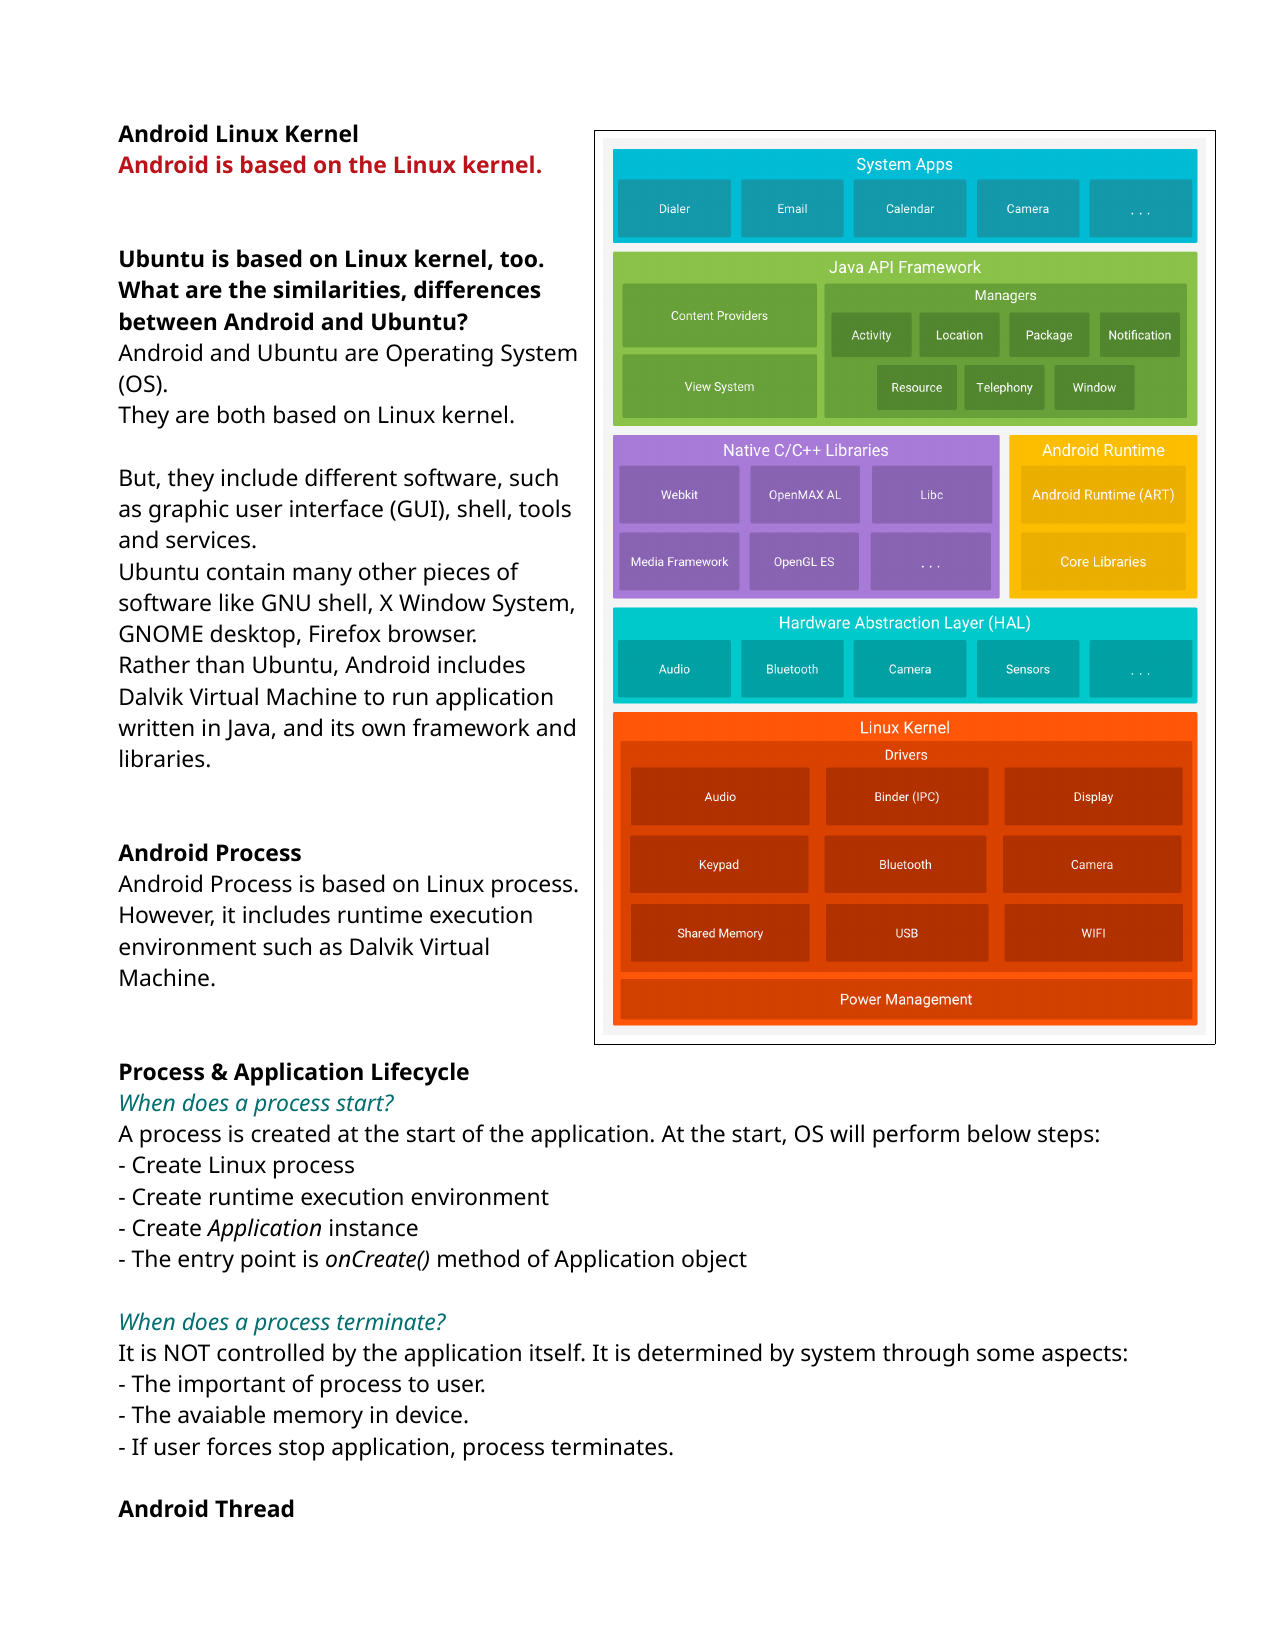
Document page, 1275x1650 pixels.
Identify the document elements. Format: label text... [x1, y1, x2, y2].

text Android Thread [118, 1493, 1157, 1524]
text Android Linux Kernel [118, 118, 1157, 149]
text [595, 131, 1215, 1044]
text They are both based on Linux kernel. [118, 399, 594, 431]
text However, it includes runtime execution environment such as Dalvik Virtual Machine. [118, 899, 594, 993]
text - The important of process to user. [118, 1368, 1157, 1399]
text Ubuntu contain many other pieces of software like GNU shell, X Window System, GNOME desktop, Firefox browser. [118, 556, 594, 649]
text It is NOT controlled by the application itself. It is determined by system through some aspects: [118, 1337, 1157, 1368]
text Android Process [118, 837, 594, 868]
text Ubuntu is based on Linux kernel, too. What are the similarities, differences between Android and Ubuntu? [118, 243, 594, 337]
text - The avaiable memory in device. [118, 1399, 1157, 1431]
text - If user forces stop application, process terminates. [118, 1431, 1157, 1462]
text When does a process start? [118, 1087, 1157, 1118]
text A process is created at the start of the application. At the start, OS will perform below steps: [118, 1118, 1157, 1149]
picture [603, 138, 1206, 1035]
text When does a process terminate? [118, 1306, 1157, 1337]
text Rather than Ubuntu, Android includes Dalvik Virtual Machine to run application written in Java, and its own framework and libraries. [118, 649, 594, 774]
text - Create runtime execution environment [118, 1181, 1157, 1212]
text - Create Application instance [118, 1212, 1157, 1243]
text But, they include different software, such as graphic user interface (GUI), shell, tools and services. [118, 462, 594, 556]
text - Create Linux process [118, 1149, 1157, 1181]
text - The entry point is onCreate() method of Application object [118, 1243, 1157, 1274]
text Android and Ubuntu are Operating System (OS). [118, 337, 594, 399]
text Android Process is based on Linux process. [118, 868, 594, 899]
text Process & Application Lifecycle [118, 1056, 1157, 1087]
text Android is based on the Linux kernel. [118, 149, 594, 181]
